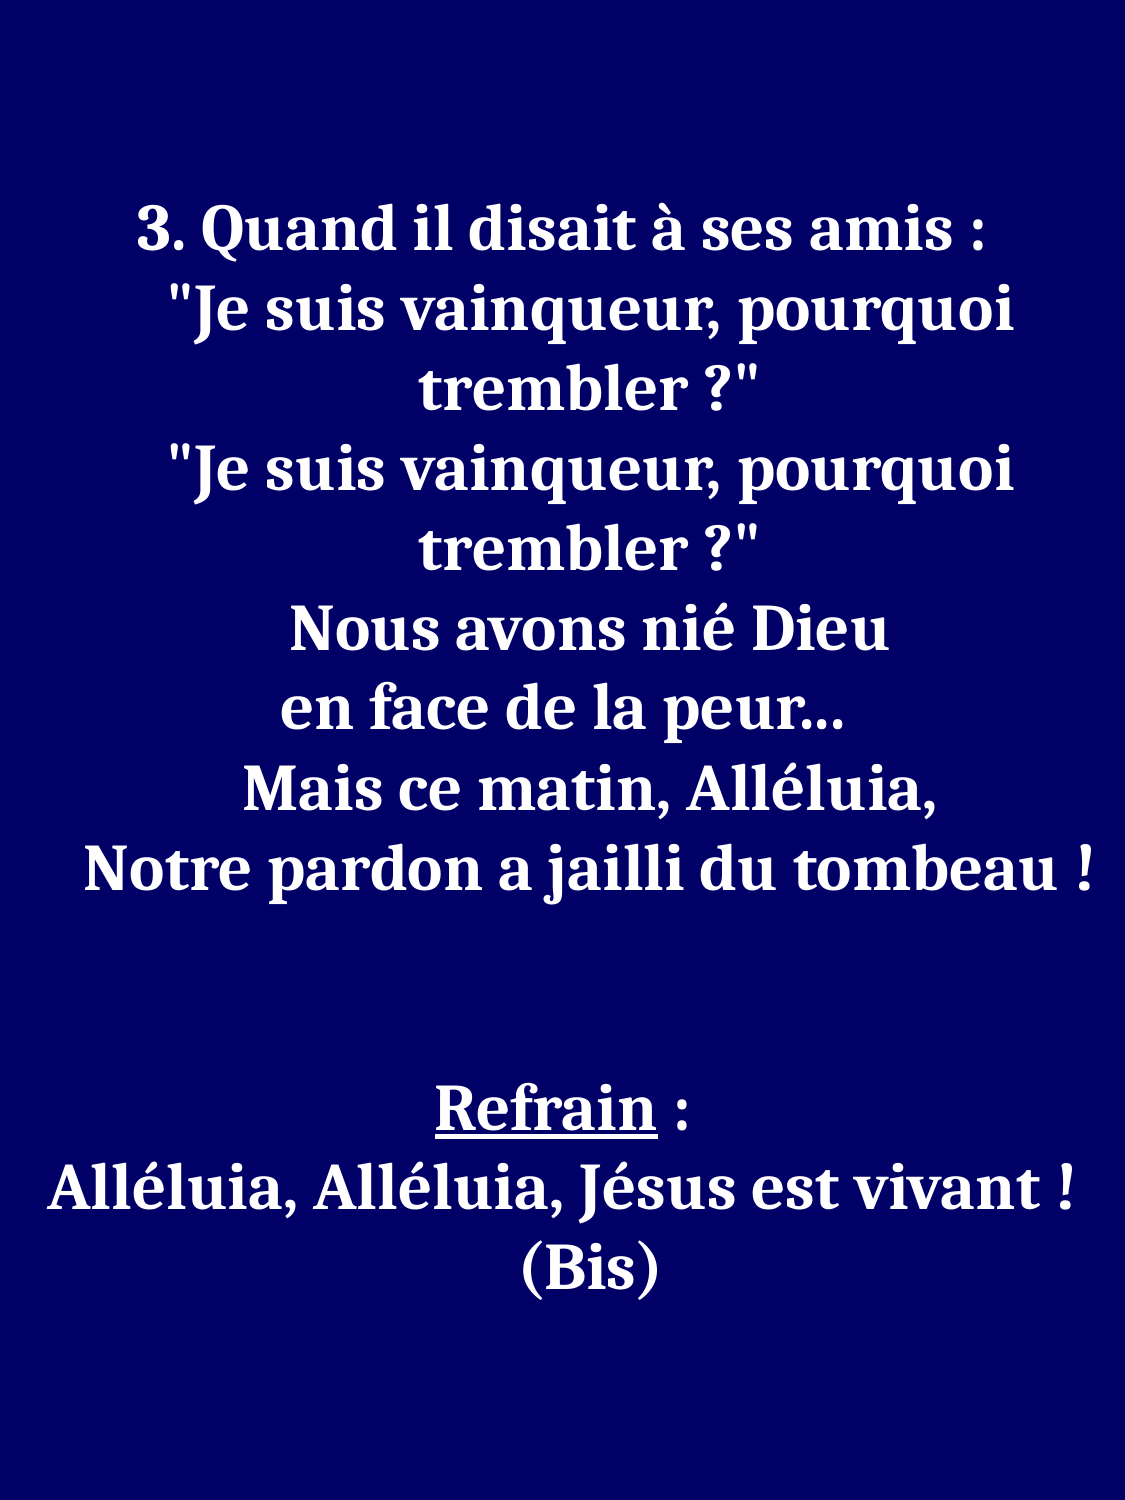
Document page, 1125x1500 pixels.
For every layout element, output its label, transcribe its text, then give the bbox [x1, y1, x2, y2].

text_box 3. Quand il disait à ses amis : "Je suis vainqueur, pourquoi trembler ?" "Je suis vainqueur, pourquoi trembler ?" Nous avons nié Dieu en face de la peur... Mais ce matin, Alléluia, Notre pardon a jailli du tombeau ! Refrain : Alléluia, Alléluia, Jésus est vivant ! (Bis) [0, 56, 1125, 1500]
